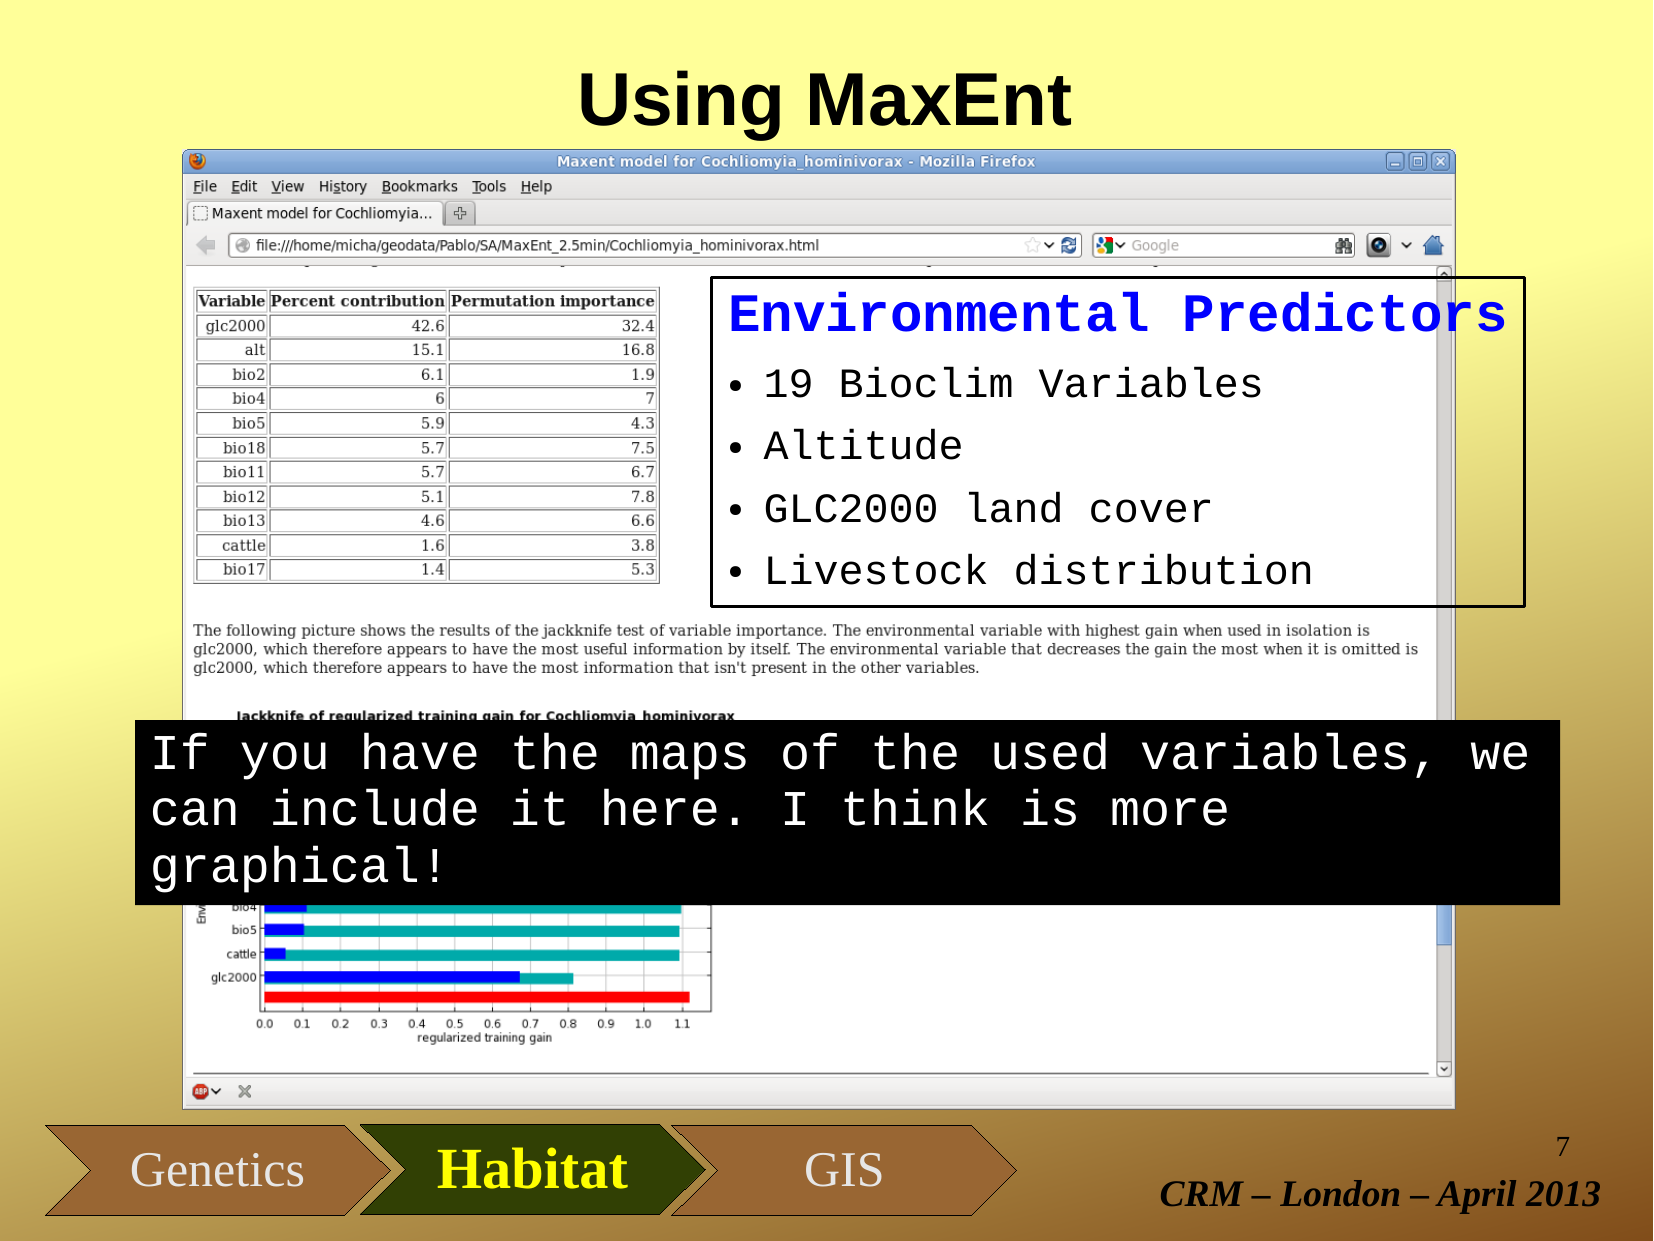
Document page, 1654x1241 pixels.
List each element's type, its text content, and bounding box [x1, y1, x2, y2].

title Using MaxEnt [60, 49, 1591, 151]
text_box If you have the maps of the used variables, we can include it here. I think is more graphical! [135, 720, 1561, 906]
picture [182, 151, 1456, 720]
text_box Environmental Predictors 19 Bioclim Variables Altitude GLC2000 land cover Livestock distribution [711, 277, 1525, 607]
picture [182, 906, 1456, 1111]
